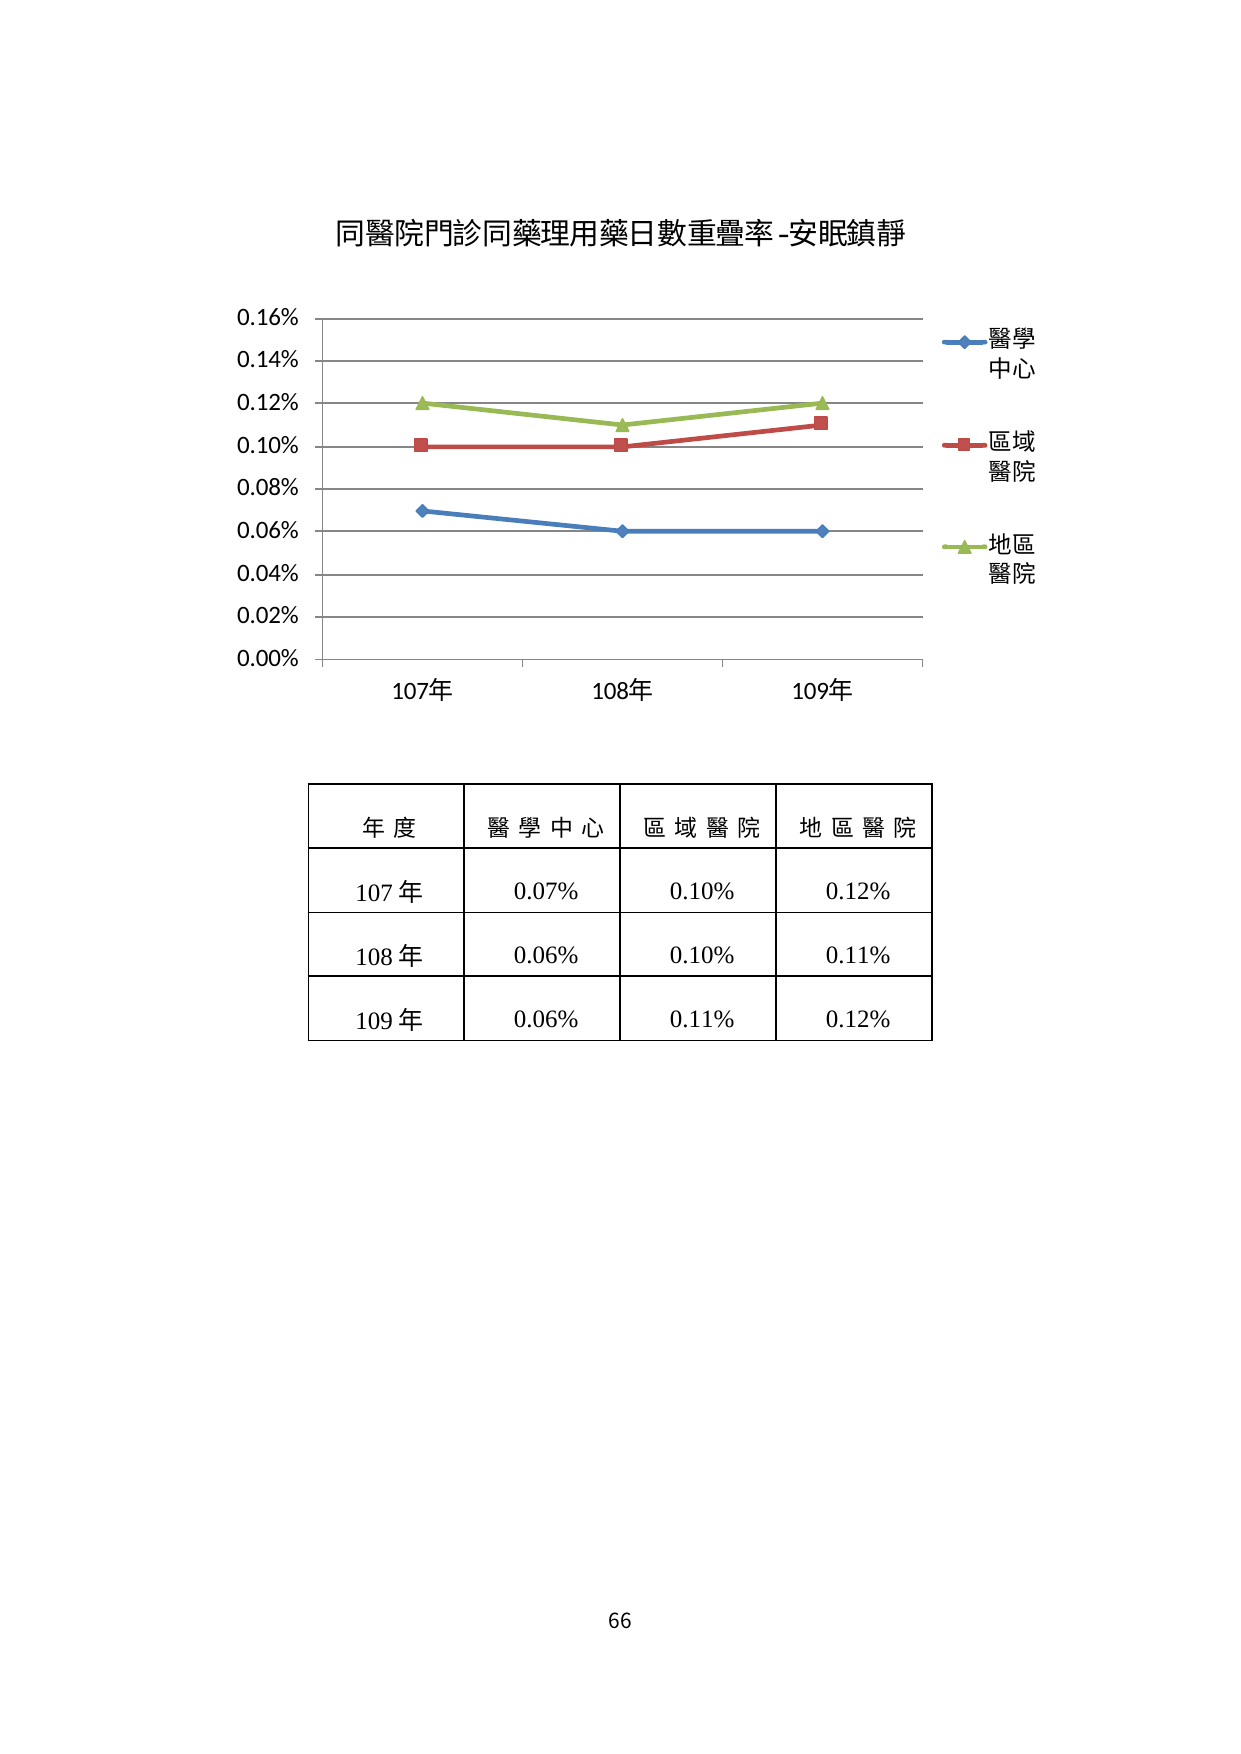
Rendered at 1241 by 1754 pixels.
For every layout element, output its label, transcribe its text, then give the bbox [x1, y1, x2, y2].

table_cell 0.06% [465, 977, 619, 1039]
table_cell 108年 [309, 913, 463, 975]
table_cell 0.07% [465, 849, 619, 911]
table_cell 0.12% [777, 977, 931, 1039]
table_cell 0.10% [621, 913, 775, 975]
table_cell 0.10% [621, 849, 775, 911]
table_cell 0.11% [621, 977, 775, 1039]
table_cell 109年 [309, 977, 463, 1039]
table_header 區域醫院 [621, 785, 775, 847]
table_header 地區醫院 [777, 785, 931, 847]
table_cell 0.06% [465, 913, 619, 975]
table_header 醫學中心 [465, 785, 619, 847]
table_cell 107年 [309, 849, 463, 911]
table_cell 0.11% [777, 913, 931, 975]
table_header 年度 [309, 785, 463, 847]
table_cell 0.12% [777, 849, 931, 911]
